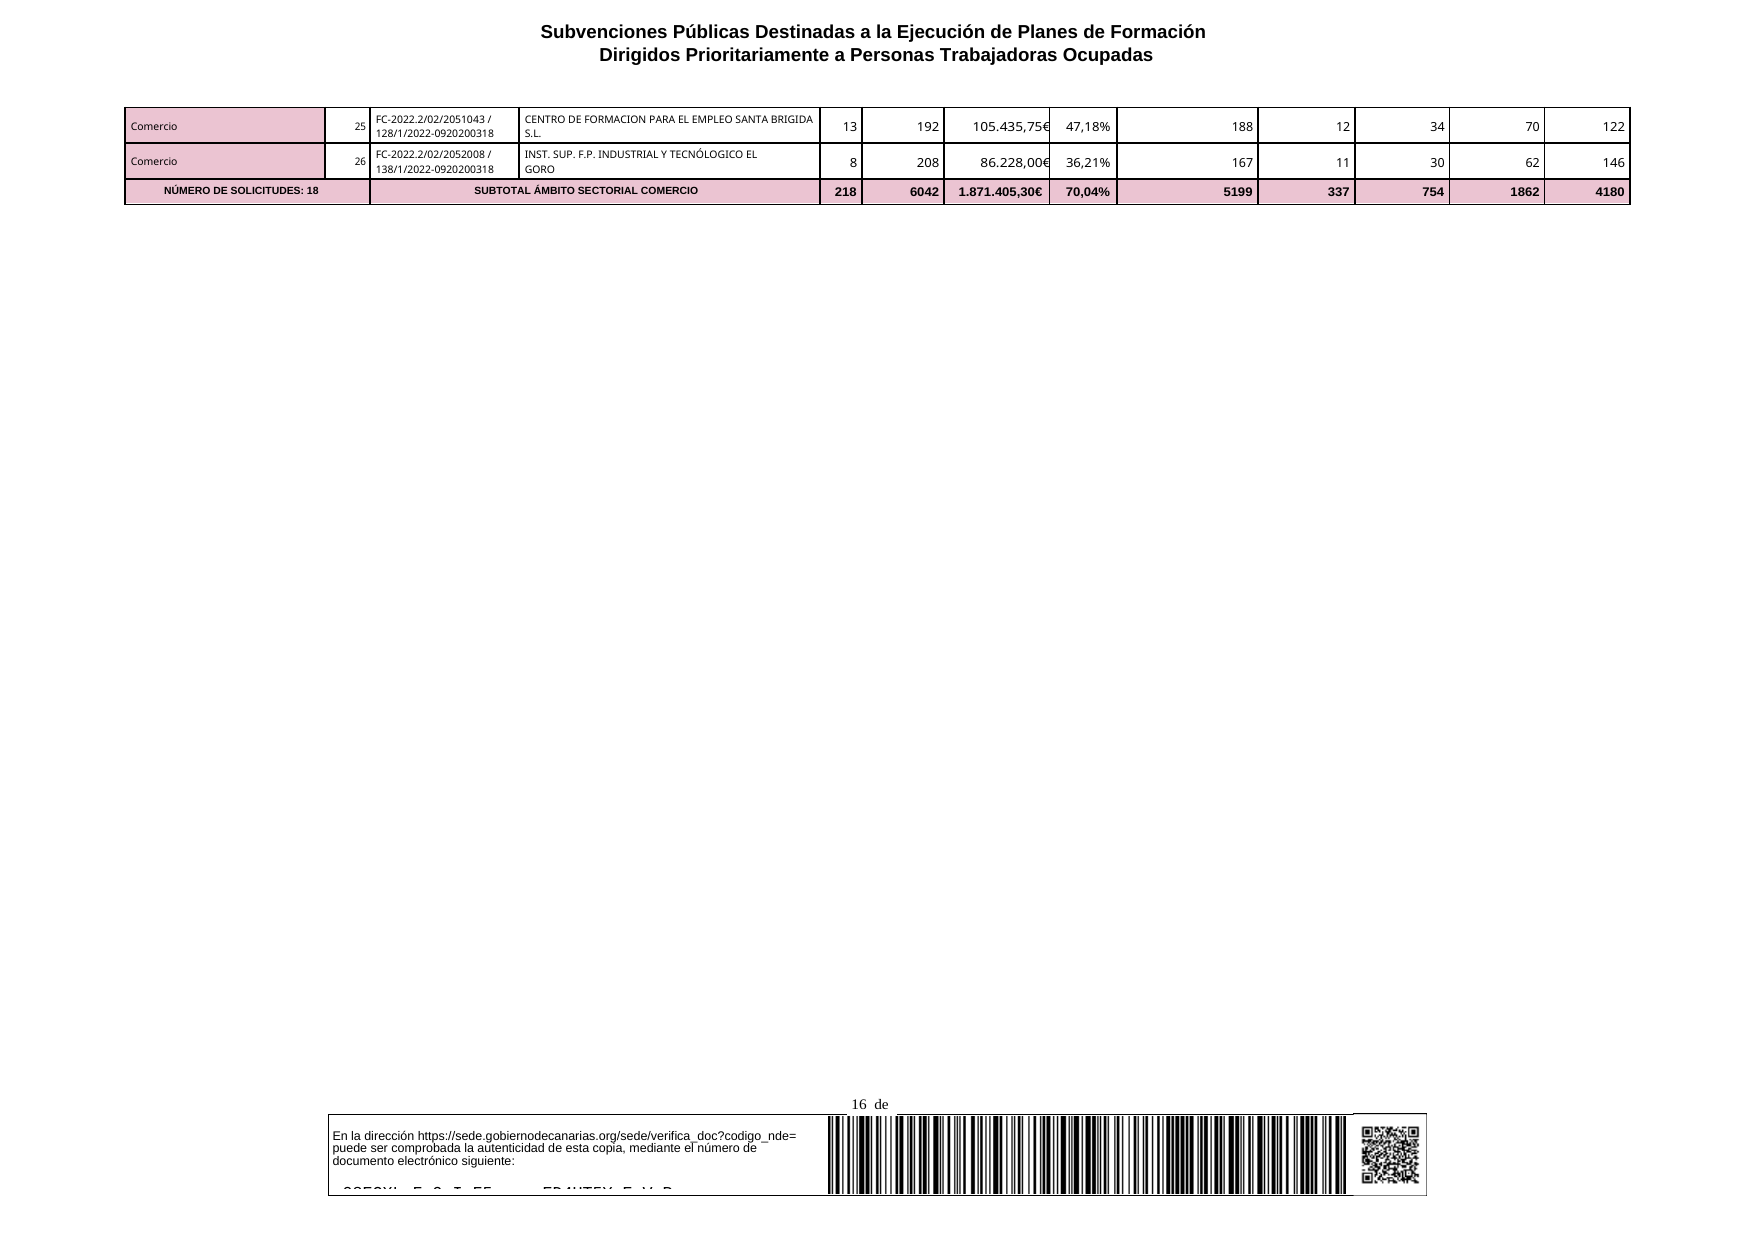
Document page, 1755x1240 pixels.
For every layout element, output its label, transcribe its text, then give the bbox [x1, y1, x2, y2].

table_cell 70 [1450, 108, 1544, 142]
table_cell 62 [1450, 144, 1544, 178]
table_cell 188 [1118, 108, 1257, 142]
table_cell NÚMERO DE SOLICITUDES: 18 [126, 180, 369, 203]
table_cell 754 [1356, 180, 1449, 203]
table_cell 105.435,75€ [945, 108, 1049, 142]
table_cell 34 [1356, 108, 1449, 142]
table_cell CENTRO DE FORMACION PARA EL EMPLEO SANTA BRIGIDA S.L. [520, 108, 819, 142]
table_cell Comercio [126, 108, 324, 142]
table_cell 337 [1259, 180, 1354, 203]
table_cell 25 [326, 108, 369, 142]
table_cell 5199 [1118, 180, 1257, 203]
table_cell 8 [821, 144, 861, 178]
table_cell 86.228,00€ [945, 144, 1049, 178]
table_cell 70,04% [1050, 180, 1116, 203]
table_cell 218 [821, 180, 861, 203]
table_cell 11 [1259, 144, 1354, 178]
table_cell 122 [1545, 108, 1629, 142]
table_cell 12 [1259, 108, 1354, 142]
table_cell 36,21% [1050, 144, 1116, 178]
table_cell Comercio [126, 144, 324, 178]
table_cell 13 [821, 108, 861, 142]
table_cell 146 [1545, 144, 1629, 178]
table_cell FC-2022.2/02/2052008 / 138/1/2022-0920200318 [371, 144, 518, 178]
table_cell INST. SUP. F.P. INDUSTRIAL Y TECNÓLOGICO EL GORO [520, 144, 819, 178]
table_cell 47,18% [1050, 108, 1116, 142]
table_cell 208 [863, 144, 943, 178]
table_cell FC-2022.2/02/2051043 / 128/1/2022-0920200318 [371, 108, 518, 142]
table_cell 4180 [1545, 180, 1629, 203]
table_cell 1862 [1450, 180, 1544, 203]
table_cell 1.871.405,30€ [945, 180, 1049, 203]
table_cell 26 [326, 144, 369, 178]
table_cell 30 [1356, 144, 1449, 178]
table_cell 167 [1118, 144, 1257, 178]
table_cell SUBTOTAL ÁMBITO SECTORIAL COMERCIO [371, 180, 819, 203]
table_cell 192 [863, 108, 943, 142]
table_cell 6042 [863, 180, 943, 203]
